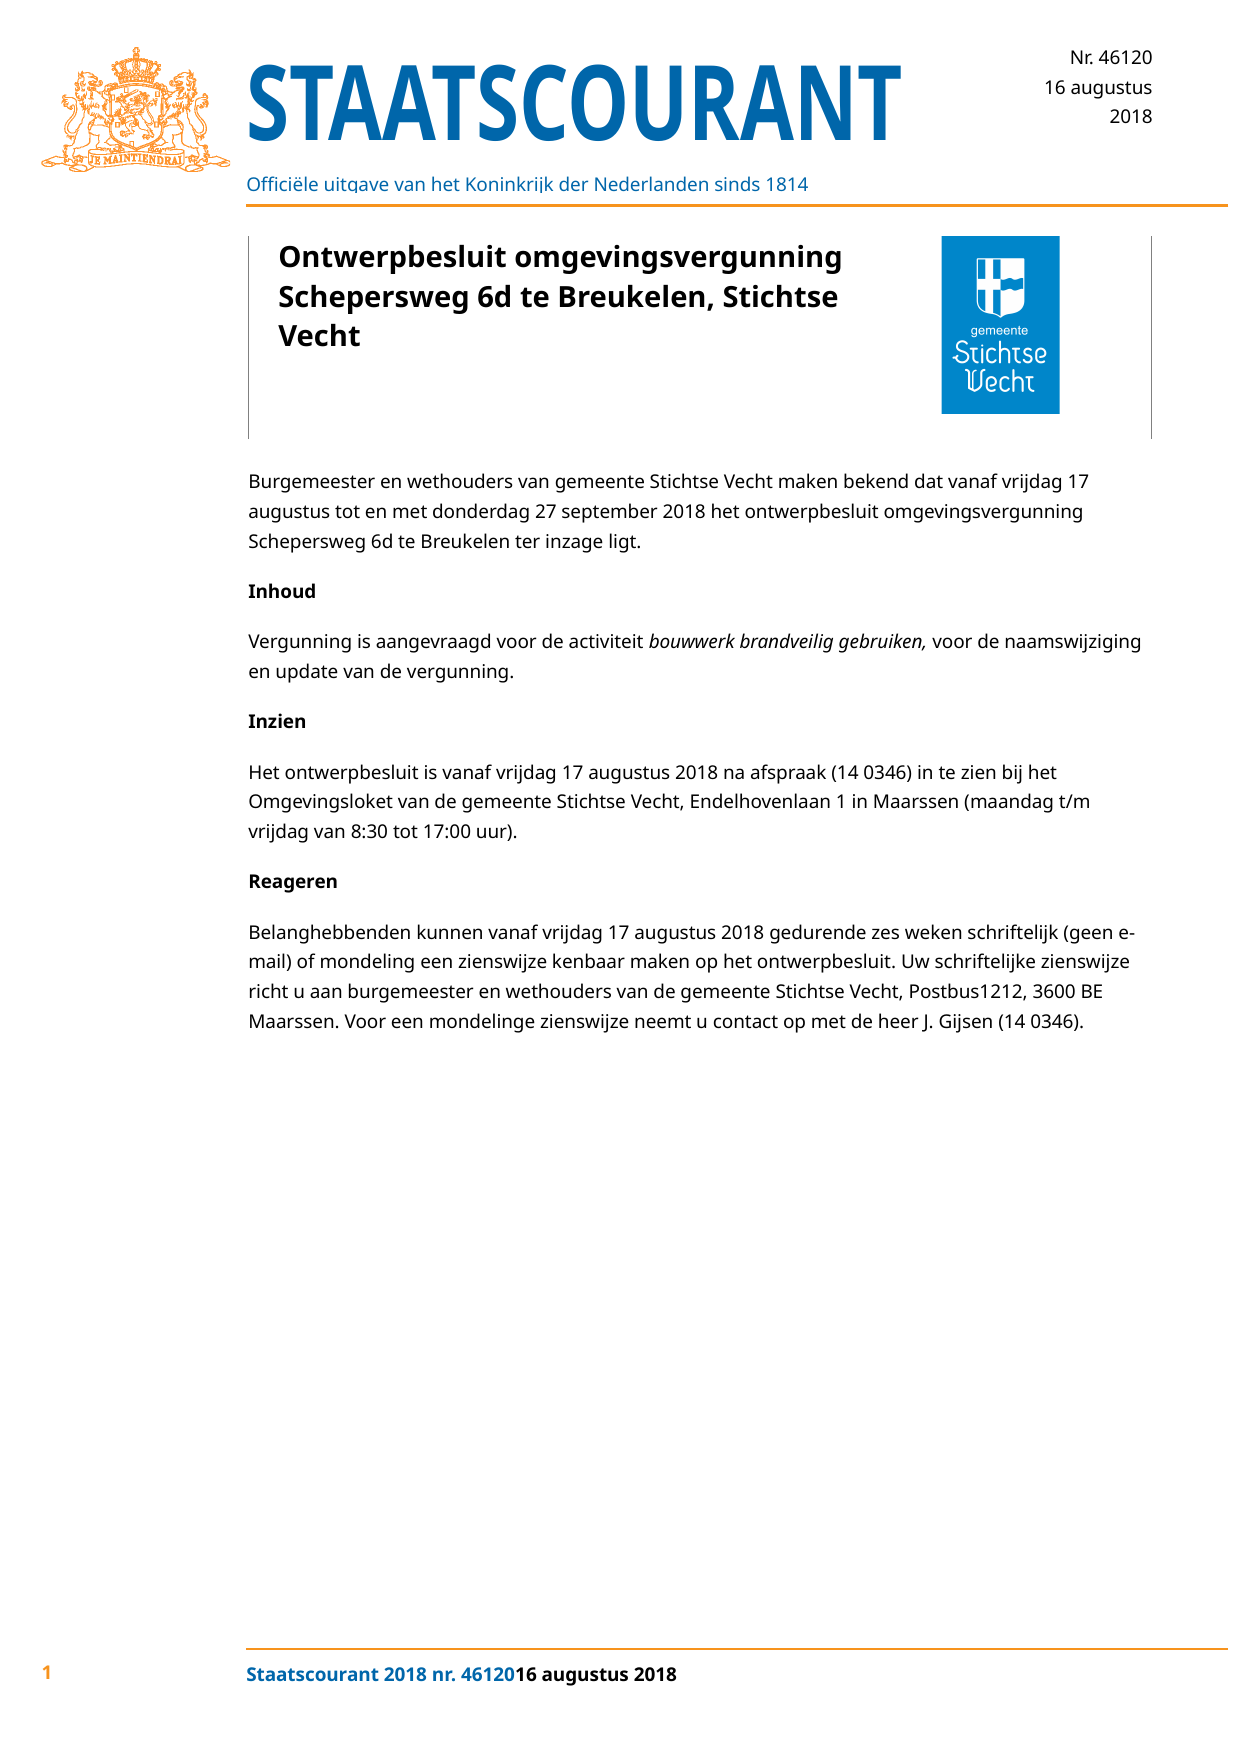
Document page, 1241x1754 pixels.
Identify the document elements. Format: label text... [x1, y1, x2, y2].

table_header [850, 414, 1151, 439]
text Burgemeester en wethouders van gemeente Stichtse Vecht maken bekend dat vanaf vrijdag 17 augustus tot en met donderdag 27 september 2018 het ontwerpbesluit omgevingsvergunning Schepersweg 6d te Breukelen ter inzage ligt. [248, 469, 1152, 553]
text Reageren [248, 869, 1152, 894]
text Inzien [248, 709, 1152, 734]
text Vergunning is aangevraagd voor de activiteit bouwwerk brandveilig gebruiken, voor de naamswijziging en update van de vergunning. [248, 629, 1152, 684]
text Belanghebbenden kunnen vanaf vrijdag 17 augustus 2018 gedurende zes weken schriftelijk (geen e-mail) of mondeling een zienswijze kenbaar maken op het ontwerpbesluit. Uw schriftelijke zienswijze richt u aan burgemeester en wethouders van de gemeente Stichtse Vecht, Postbus1212, 3600 BE Maarssen. Voor een mondelinge zienswijze neemt u contact op met de heer J. Gijsen (14 0346). [248, 919, 1152, 1033]
picture [971, 348, 977, 359]
text Het ontwerpbesluit is vanaf vrijdag 17 augustus 2018 na afspraak (14 0346) in te zien bij het Omgevingsloket van de gemeente Stichtse Vecht, Endelhovenlaan 1 in Maarssen (maandag t/m vrijdag van 8:30 tot 17:00 uur). [248, 759, 1152, 844]
table_header [1060, 236, 1151, 413]
picture [1013, 370, 1020, 391]
picture [977, 259, 1000, 313]
picture [1013, 348, 1019, 359]
picture [1000, 289, 1024, 317]
table_header [850, 236, 941, 413]
picture [1027, 377, 1032, 389]
table_header Ontwerpbesluit omgevingsvergunning Schepersweg 6d te Breukelen, Stichtse Vecht [249, 236, 850, 439]
text Inhoud [248, 578, 1152, 604]
picture [1001, 259, 1024, 279]
picture [41, 47, 231, 172]
